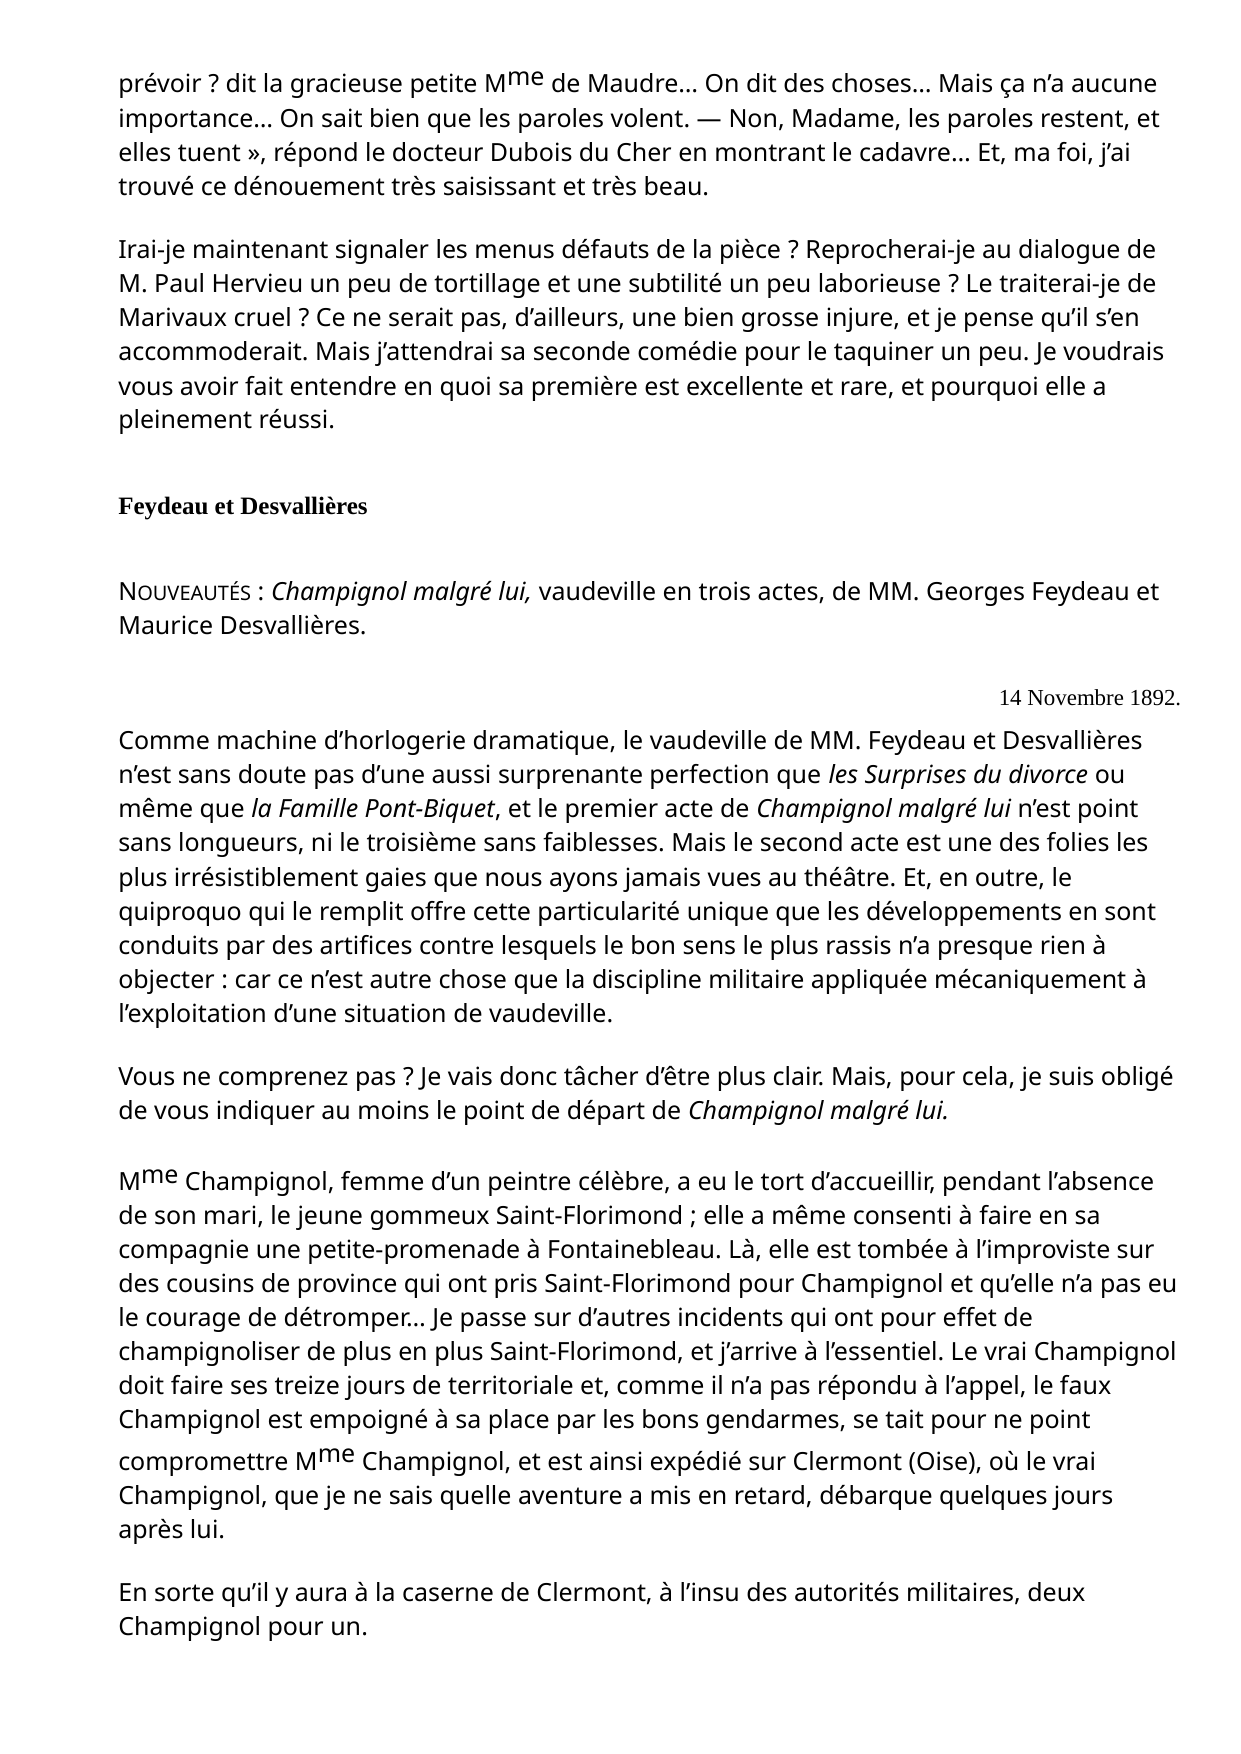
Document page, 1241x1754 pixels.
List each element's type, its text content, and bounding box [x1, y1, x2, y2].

subtitle Feydeau et Desvallières [118, 491, 1181, 519]
text Irai-je maintenant signaler les menus défauts de la pièce ? Reprocherai-je au dialogue de M. Paul Hervieu un peu de tortillage et une subtilité un peu laborieuse ? Le traiterai-je de Marivaux cruel ? Ce ne serait pas, d’ailleurs, une bien grosse injure, et je pense qu’il s’en accommoderait. Mais j’attendrai sa seconde comédie pour le taquiner un peu. Je voudrais vous avoir fait entendre en quoi sa première est excellente et rare, et pourquoi elle a pleinement réussi. [118, 232, 1181, 436]
text Vous ne comprenez pas ? Je vais donc tâcher d’être plus clair. Mais, pour cela, je suis obligé de vous indiquer au moins le point de départ de Champignol malgré lui. [118, 1059, 1181, 1127]
text Mme Champignol, femme d’un peintre célèbre, a eu le tort d’accueillir, pendant l’absence de son mari, le jeune gommeux Saint-Florimond ; elle a même consenti à faire en sa compagnie une petite-promenade à Fontainebleau. Là, elle est tombée à l’improviste sur des cousins de province qui ont pris Saint-Florimond pour Champignol et qu’elle n’a pas eu le courage de détromper… Je passe sur d’autres incidents qui ont pour effet de champignoliser de plus en plus Saint-Florimond, et j’arrive à l’essentiel. Le vrai Champignol doit faire ses treize jours de territoriale et, comme il n’a pas répondu à l’appel, le faux Champignol est empoigné à sa place par les bons gendarmes, se tait pour ne point compromettre Mme Champignol, et est ainsi expédié sur Clermont (Oise), où le vrai Champignol, que je ne sais quelle aventure a mis en retard, débarque quelques jours après lui. [118, 1157, 1181, 1545]
text 14 Novembre 1892. [118, 684, 1181, 710]
subtitle Nouveautés : Champignol malgré lui, vaudeville en trois actes, de MM. Georges Feydeau et Maurice Desvallières. [118, 574, 1181, 642]
text prévoir ? dit la gracieuse petite Mme de Maudre… On dit des choses… Mais ça n’a aucune importance… On sait bien que les paroles volent. — Non, Madame, les paroles restent, et elles tuent », répond le docteur Dubois du Cher en montrant le cadavre… Et, ma foi, j’ai trouvé ce dénouement très saisissant et très beau. [118, 59, 1181, 202]
text Comme machine d’horlogerie dramatique, le vaudeville de MM. Feydeau et Desvallières n’est sans doute pas d’une aussi surprenante perfection que les Surprises du divorce ou même que la Famille Pont-Biquet, et le premier acte de Champignol malgré lui n’est point sans longueurs, ni le troisième sans faiblesses. Mais le second acte est une des folies les plus irrésistiblement gaies que nous ayons jamais vues au théâtre. Et, en outre, le quiproquo qui le remplit offre cette particularité unique que les développements en sont conduits par des artifices contre lesquels le bon sens le plus rassis n’a presque rien à objecter : car ce n’est autre chose que la discipline militaire appliquée mécaniquement à l’exploitation d’une situation de vaudeville. [118, 723, 1181, 1029]
text En sorte qu’il y aura à la caserne de Clermont, à l’insu des autorités militaires, deux Champignol pour un. [118, 1575, 1181, 1643]
